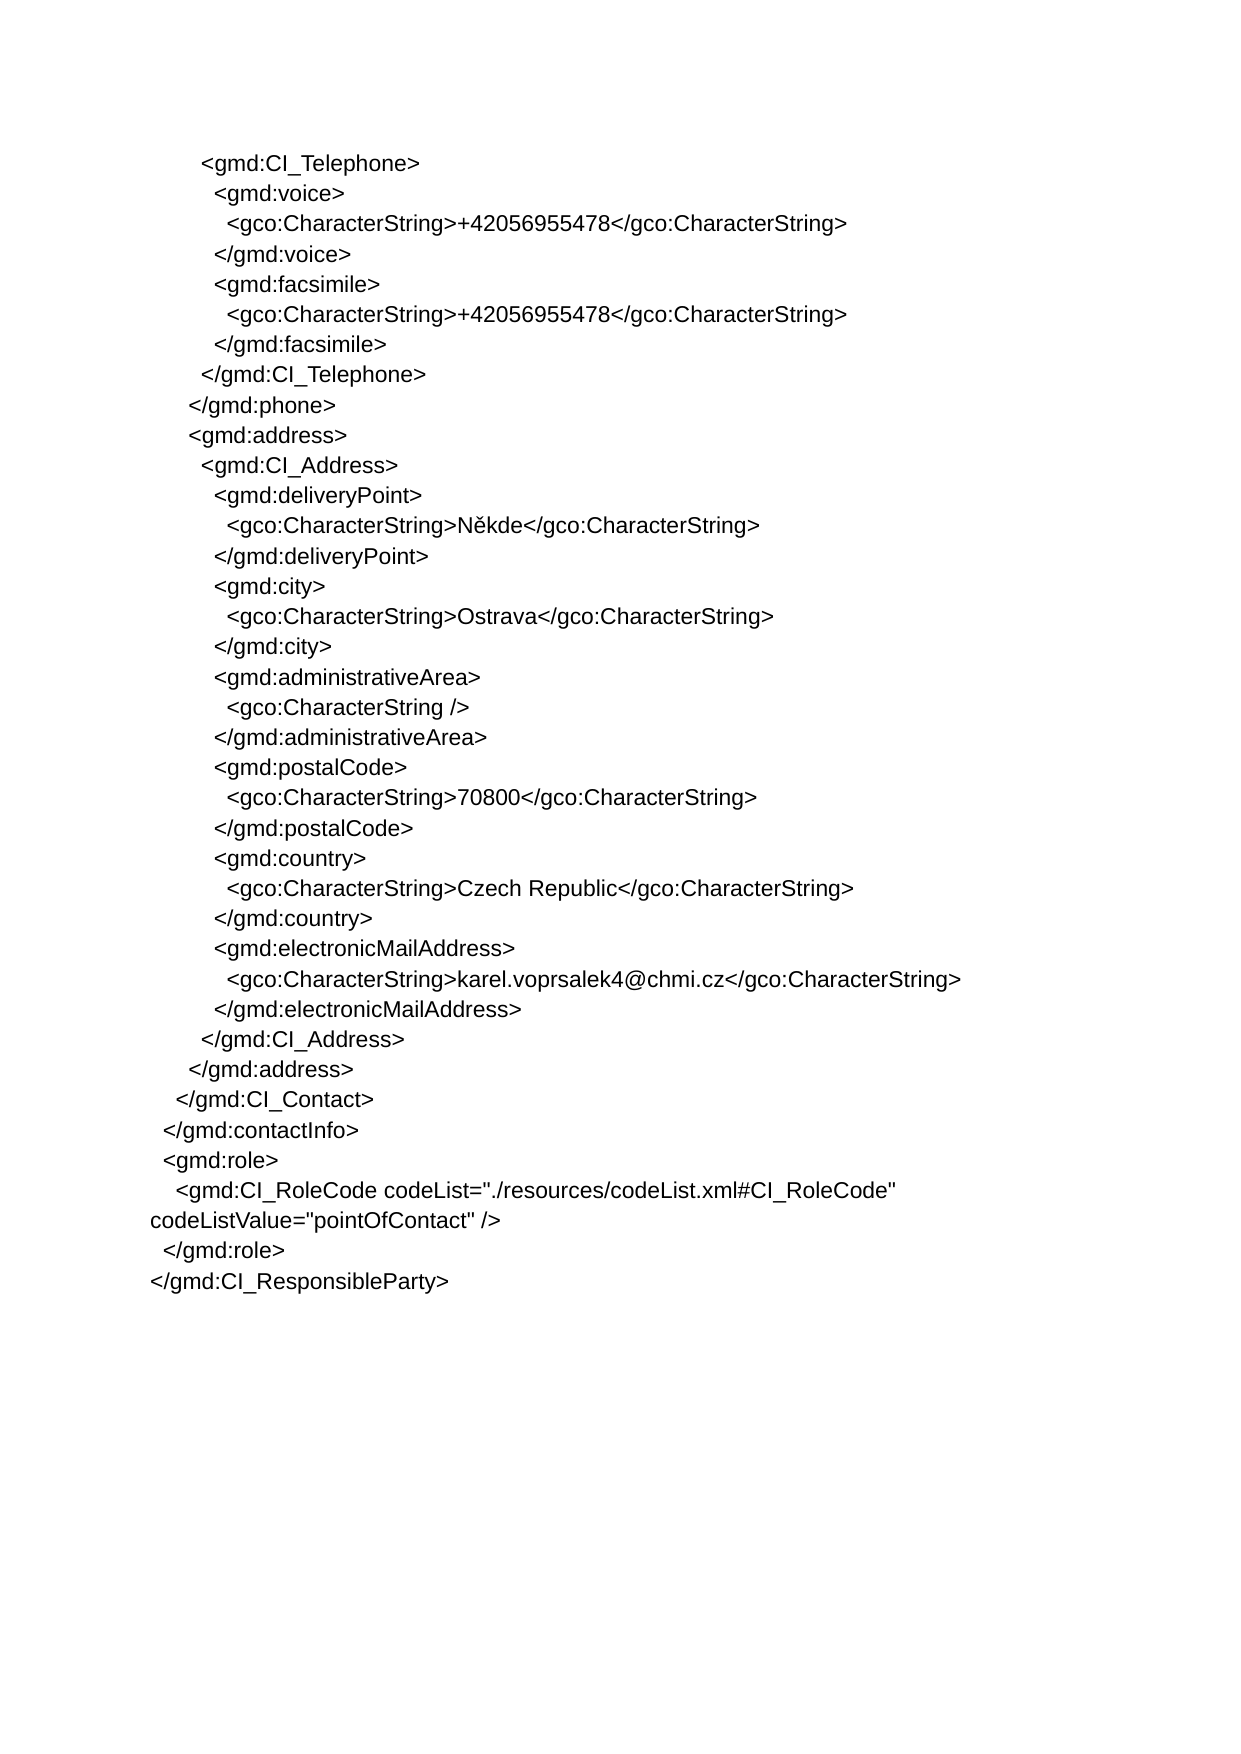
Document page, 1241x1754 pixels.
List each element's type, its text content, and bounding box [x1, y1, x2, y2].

text </gmd:city> [150, 633, 1090, 660]
text <gmd:deliveryPoint> [150, 482, 1090, 509]
text <gmd:CI_RoleCode codeList="./resources/codeList.xml#CI_RoleCode" codeListValue="pointOfContact" /> [150, 1177, 1090, 1234]
text </gmd:address> [150, 1056, 1090, 1083]
text </gmd:postalCode> [150, 814, 1090, 841]
text </gmd:role> [150, 1237, 1090, 1264]
text </gmd:deliveryPoint> [150, 543, 1090, 569]
text </gmd:country> [150, 905, 1090, 932]
text </gmd:CI_Contact> [150, 1086, 1090, 1113]
text </gmd:CI_Telephone> [150, 361, 1090, 388]
text <gco:CharacterString>Ostrava</gco:CharacterString> [150, 603, 1090, 629]
text </gmd:contactInfo> [150, 1117, 1090, 1143]
text <gco:CharacterString>70800</gco:CharacterString> [150, 784, 1090, 811]
text <gmd:country> [150, 845, 1090, 871]
text <gco:CharacterString /> [150, 694, 1090, 720]
text <gco:CharacterString>+42056955478</gco:CharacterString> [150, 210, 1090, 237]
text </gmd:voice> [150, 241, 1090, 267]
text <gco:CharacterString>Někde</gco:CharacterString> [150, 512, 1090, 539]
text <gmd:voice> [150, 180, 1090, 207]
text <gco:CharacterString>Czech Republic</gco:CharacterString> [150, 875, 1090, 901]
text </gmd:electronicMailAddress> [150, 996, 1090, 1022]
text <gmd:electronicMailAddress> [150, 935, 1090, 962]
text <gmd:role> [150, 1147, 1090, 1173]
text <gmd:CI_Telephone> [150, 150, 1090, 176]
text <gmd:city> [150, 573, 1090, 599]
text </gmd:administrativeArea> [150, 724, 1090, 750]
text <gmd:administrativeArea> [150, 663, 1090, 690]
text </gmd:facsimile> [150, 331, 1090, 358]
text </gmd:CI_Address> [150, 1026, 1090, 1052]
text <gmd:facsimile> [150, 271, 1090, 297]
text </gmd:CI_ResponsibleParty> [150, 1268, 1090, 1294]
text <gmd:CI_Address> [150, 452, 1090, 478]
text <gco:CharacterString>+42056955478</gco:CharacterString> [150, 301, 1090, 327]
text <gmd:postalCode> [150, 754, 1090, 781]
text <gmd:address> [150, 422, 1090, 448]
text </gmd:phone> [150, 392, 1090, 418]
text <gco:CharacterString>karel.voprsalek4@chmi.cz</gco:CharacterString> [150, 966, 1090, 992]
